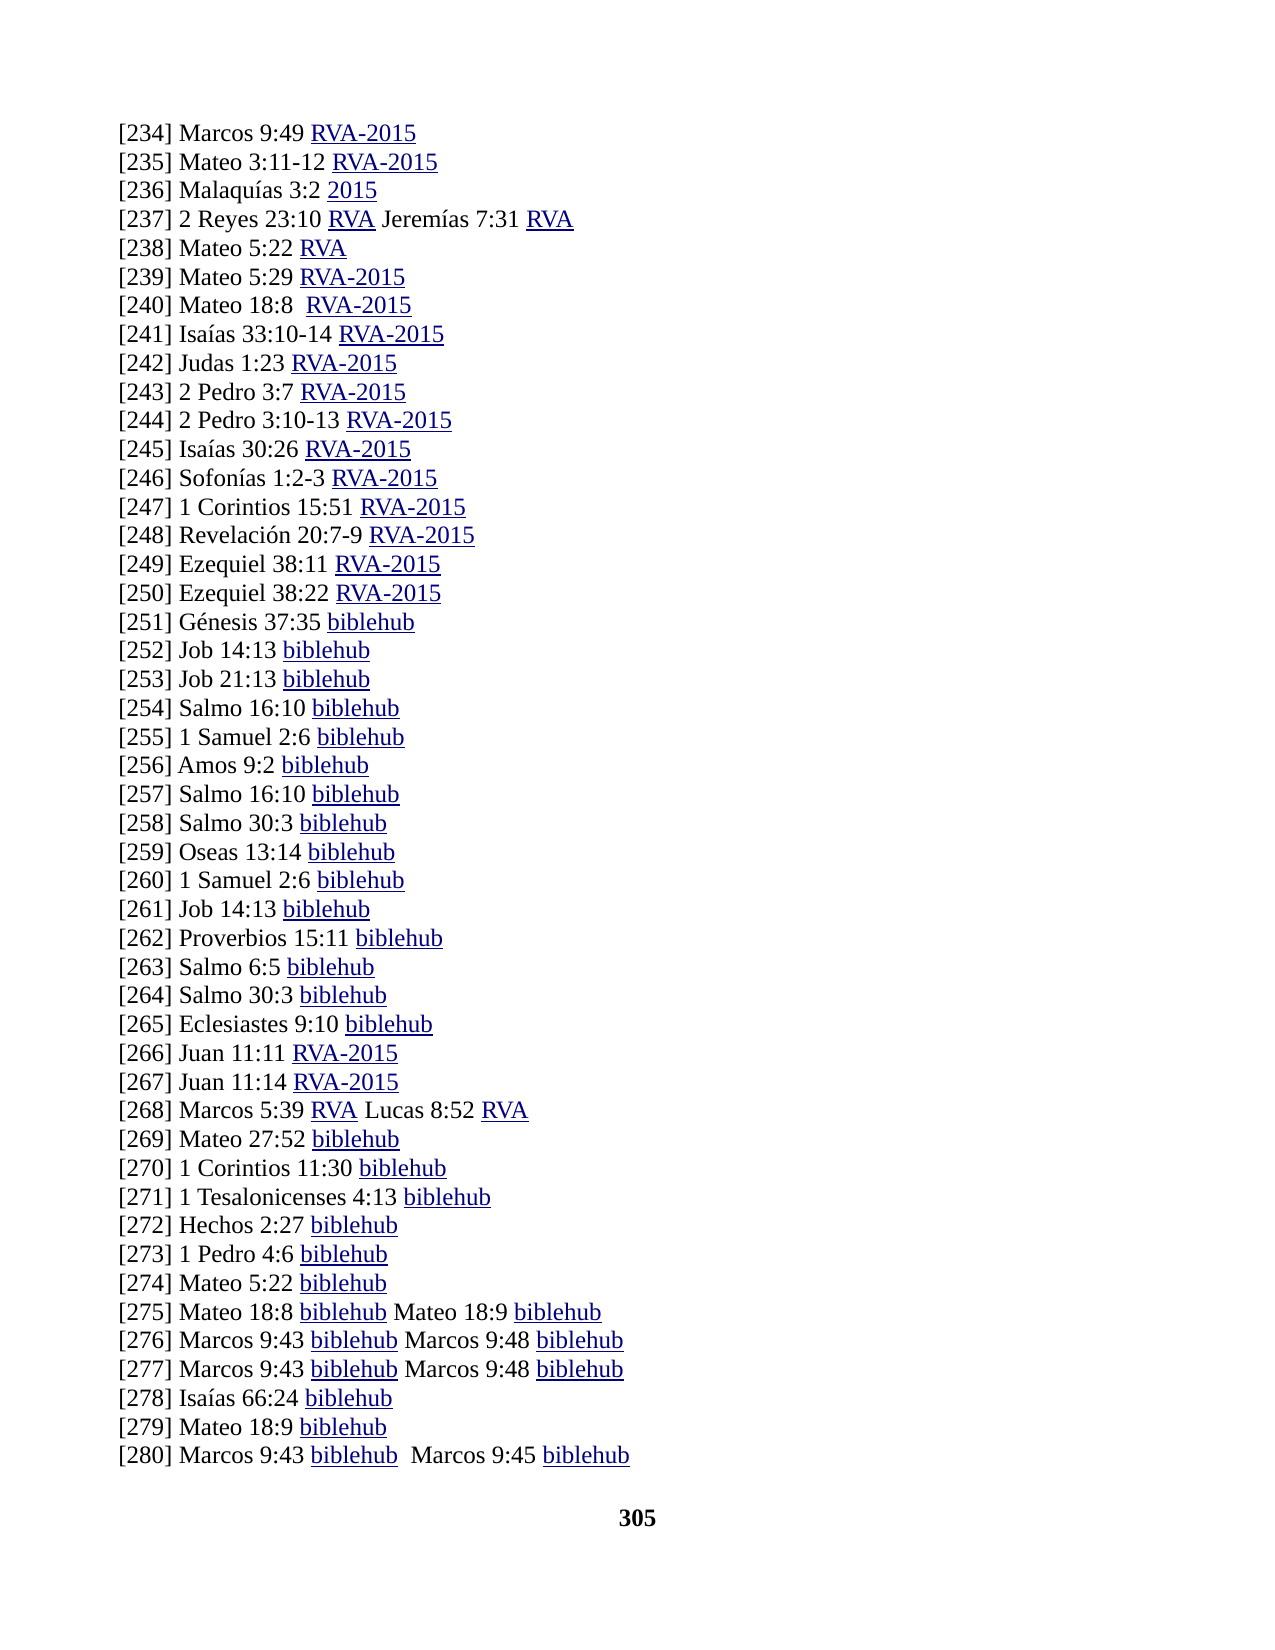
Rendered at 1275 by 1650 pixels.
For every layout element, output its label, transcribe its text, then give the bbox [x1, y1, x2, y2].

text 1 Samuel 2:6 biblehub [118, 866, 1157, 894]
text Mateo 5:22 biblehub [118, 1268, 1157, 1297]
text Marcos 9:43 biblehub Marcos 9:45 biblehub [118, 1441, 1157, 1469]
text Judas 1:23 RVA-2015 [118, 348, 1157, 377]
text Eclesiastes 9:10 biblehub [118, 1009, 1157, 1038]
text Proverbios 15:11 biblehub [118, 923, 1157, 952]
text Mateo 5:22 RVA [118, 233, 1157, 262]
text 2 Pedro 3:7 RVA-2015 [118, 377, 1157, 406]
text 1 Tesalonicenses 4:13 biblehub [118, 1182, 1157, 1211]
text Salmo 30:3 biblehub [118, 981, 1157, 1009]
text Marcos 9:49 RVA-2015 [118, 118, 1157, 147]
text Job 21:13 biblehub [118, 664, 1157, 693]
text Job 14:13 biblehub [118, 636, 1157, 664]
text Salmo 6:5 biblehub [118, 952, 1157, 981]
text Marcos 9:43 biblehub Marcos 9:48 biblehub [118, 1354, 1157, 1383]
text Revelación 20:7-9 RVA-2015 [118, 521, 1157, 549]
text Juan 11:14 RVA-2015 [118, 1067, 1157, 1096]
text Marcos 9:43 biblehub Marcos 9:48 biblehub [118, 1326, 1157, 1354]
text Génesis 37:35 biblehub [118, 607, 1157, 636]
text 1 Samuel 2:6 biblehub [118, 722, 1157, 751]
text Mateo 5:29 RVA-2015 [118, 262, 1157, 291]
text Oseas 13:14 biblehub [118, 837, 1157, 866]
text Job 14:13 biblehub [118, 894, 1157, 923]
text Mateo 3:11-12 RVA-2015 [118, 147, 1157, 176]
text Ezequiel 38:22 RVA-2015 [118, 578, 1157, 607]
text Mateo 18:8 RVA-2015 [118, 291, 1157, 319]
text 2 Pedro 3:10-13 RVA-2015 [118, 406, 1157, 434]
text Sofonías 1:2-3 RVA-2015 [118, 463, 1157, 492]
text Salmo 16:10 biblehub [118, 693, 1157, 722]
text Malaquías 3:2 2015 [118, 176, 1157, 204]
text Mateo 18:8 biblehub Mateo 18:9 biblehub [118, 1297, 1157, 1326]
text Juan 11:11 RVA-2015 [118, 1038, 1157, 1067]
text Amos 9:2 biblehub [118, 751, 1157, 779]
text 1 Pedro 4:6 biblehub [118, 1239, 1157, 1268]
text Isaías 30:26 RVA-2015 [118, 434, 1157, 463]
text Isaías 66:24 biblehub [118, 1383, 1157, 1412]
text Mateo 27:52 biblehub [118, 1124, 1157, 1153]
text 1 Corintios 15:51 RVA-2015 [118, 492, 1157, 521]
text Ezequiel 38:11 RVA-2015 [118, 549, 1157, 578]
text Mateo 18:9 biblehub [118, 1412, 1157, 1441]
text Marcos 5:39 RVA Lucas 8:52 RVA [118, 1096, 1157, 1124]
text Salmo 16:10 biblehub [118, 779, 1157, 808]
text 2 Reyes 23:10 RVA Jeremías 7:31 RVA [118, 204, 1157, 233]
text 1 Corintios 11:30 biblehub [118, 1153, 1157, 1182]
text Isaías 33:10-14 RVA-2015 [118, 319, 1157, 348]
text Salmo 30:3 biblehub [118, 808, 1157, 837]
text Hechos 2:27 biblehub [118, 1211, 1157, 1239]
